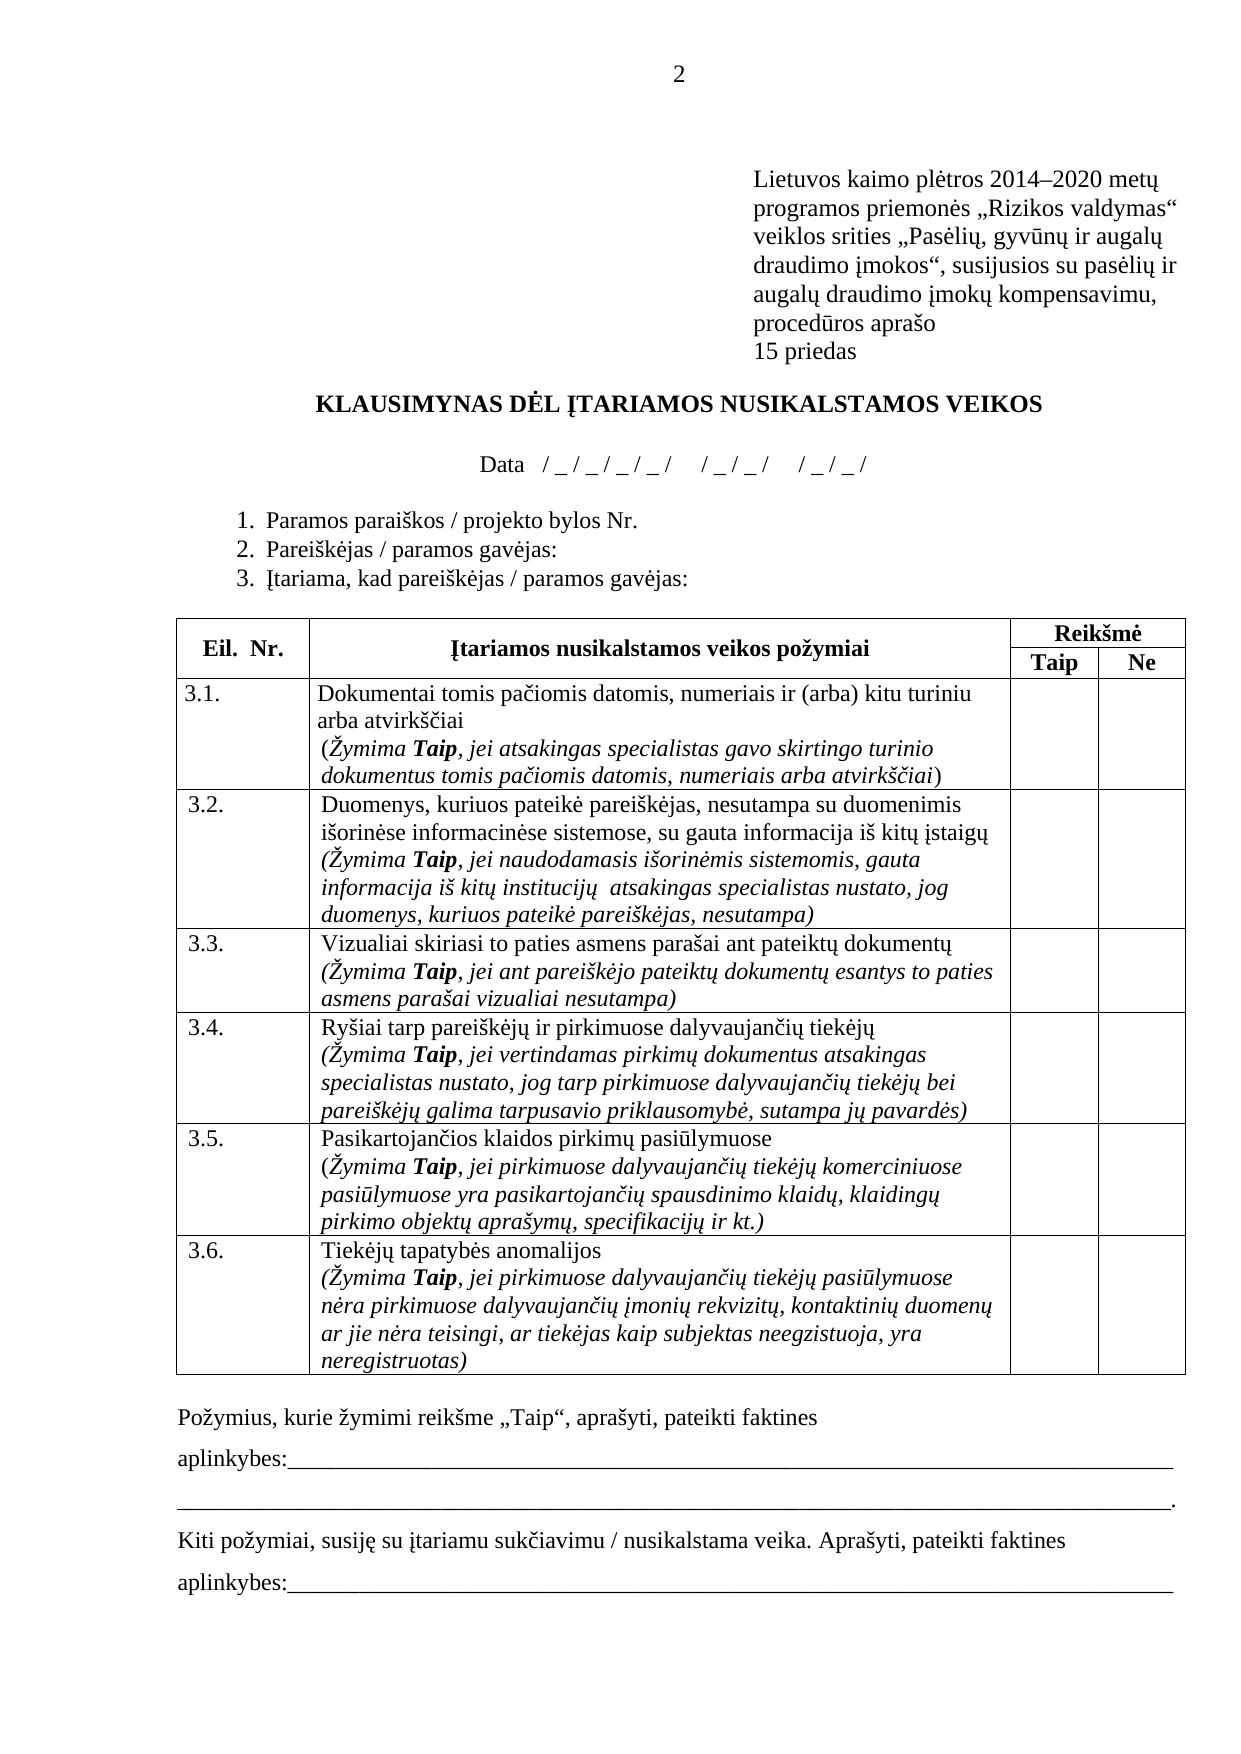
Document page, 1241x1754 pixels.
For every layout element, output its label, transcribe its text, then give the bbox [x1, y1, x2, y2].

text 1. Paramos paraiškos / projekto bylos Nr. [236, 506, 1181, 534]
table_cell Tiekėjų tapatybės anomalijos (Žymima Taip, jei pirkimuose dalyvaujančių tiekėjų pasiūlymuose nėra pirkimuose dalyvaujančių įmonių rekvizitų, kontaktinių duomenų ar jie nėra teisingi, ar tiekėjas kaip subjektas neegzistuoja, yra neregistruotas) [310, 1236, 1010, 1374]
table_cell [1099, 1124, 1185, 1235]
table_cell 3.3. [177, 929, 309, 1012]
text 3. Įtariama, kad pareiškėjas / paramos gavėjas: [177, 563, 1181, 592]
table_cell [1011, 1013, 1098, 1123]
table_cell 3.6. [177, 1236, 309, 1374]
table_cell 3.4. [177, 1013, 309, 1123]
table_header Eil. Nr. [177, 619, 309, 677]
table_cell [1011, 679, 1098, 789]
table_header Įtariamos nusikalstamos veikos požymiai [310, 619, 1010, 677]
table_cell [1099, 790, 1185, 928]
table_cell Ne [1099, 648, 1185, 677]
table_cell Ryšiai tarp pareiškėjų ir pirkimuose dalyvaujančių tiekėjų (Žymima Taip, jei vertindamas pirkimų dokumentus atsakingas specialistas nustato, jog tarp pirkimuose dalyvaujančių tiekėjų bei pareiškėjų galima tarpusavio priklausomybė, sutampa jų pavardės) [310, 1013, 1010, 1123]
text KLAUSIMYNAS DĖL ĮTARIAMOS NUSIKALSTAMOS VEIKOS [177, 389, 1181, 418]
table_cell Taip [1011, 648, 1098, 677]
table_cell 3.1. [177, 679, 309, 789]
table_cell [1011, 929, 1098, 1012]
text 15 priedas [753, 336, 1181, 365]
table_cell Vizualiai skiriasi to paties asmens parašai ant pateiktų dokumentų (Žymima Taip, jei ant pareiškėjo pateiktų dokumentų esantys to paties asmens parašai vizualiai nesutampa) [310, 929, 1010, 1012]
table_cell Dokumentai tomis pačiomis datomis, numeriais ir (arba) kitu turiniu arba atvirkščiai (Žymima Taip, jei atsakingas specialistas gavo skirtingo turinio dokumentus tomis pačiomis datomis, numeriais arba atvirkščiai) [310, 679, 1010, 789]
table_cell 3.2. [177, 790, 309, 928]
table_header Reikšmė [1011, 619, 1185, 647]
table_cell [1011, 790, 1098, 928]
text Požymius, kurie žymimi reikšme „Taip“, aprašyti, pateikti faktines aplinkybes:_____________________________________________________________________________________________________________________________________________________________. Kiti požymiai, susiję su įtariamu sukčiavimu / nusikalstama veika. Aprašyti, pateikti faktines aplinkybes:__________________________________________________________________________ [177, 1402, 1181, 1596]
table_cell Pasikartojančios klaidos pirkimų pasiūlymuose (Žymima Taip, jei pirkimuose dalyvaujančių tiekėjų komerciniuose pasiūlymuose yra pasikartojančių spausdinimo klaidų, klaidingų pirkimo objektų aprašymų, specifikacijų ir kt.) [310, 1124, 1010, 1235]
text Data / _ / _ / _ / _ / / _ / _ / / _ / _ / [177, 450, 1181, 478]
table_cell 3.5. [177, 1124, 309, 1235]
table_cell [1099, 679, 1185, 789]
table_cell [1099, 1236, 1185, 1374]
text Lietuvos kaimo plėtros 2014–2020 metų programos priemonės „Rizikos valdymas“ veiklos srities „Pasėlių, gyvūnų ir augalų draudimo įmokos“, susijusios su pasėlių ir augalų draudimo įmokų kompensavimu, procedūros aprašo [753, 164, 1181, 336]
table_cell Duomenys, kuriuos pateikė pareiškėjas, nesutampa su duomenimis išorinėse informacinėse sistemose, su gauta informacija iš kitų įstaigų (Žymima Taip, jei naudodamasis išorinėmis sistemomis, gauta informacija iš kitų institucijų atsakingas specialistas nustato, jog duomenys, kuriuos pateikė pareiškėjas, nesutampa) [310, 790, 1010, 928]
table_cell [1011, 1236, 1098, 1374]
table_cell [1099, 929, 1185, 1012]
table_cell [1099, 1013, 1185, 1123]
text 2. Pareiškėjas / paramos gavėjas: [236, 534, 1181, 563]
table_cell [1011, 1124, 1098, 1235]
